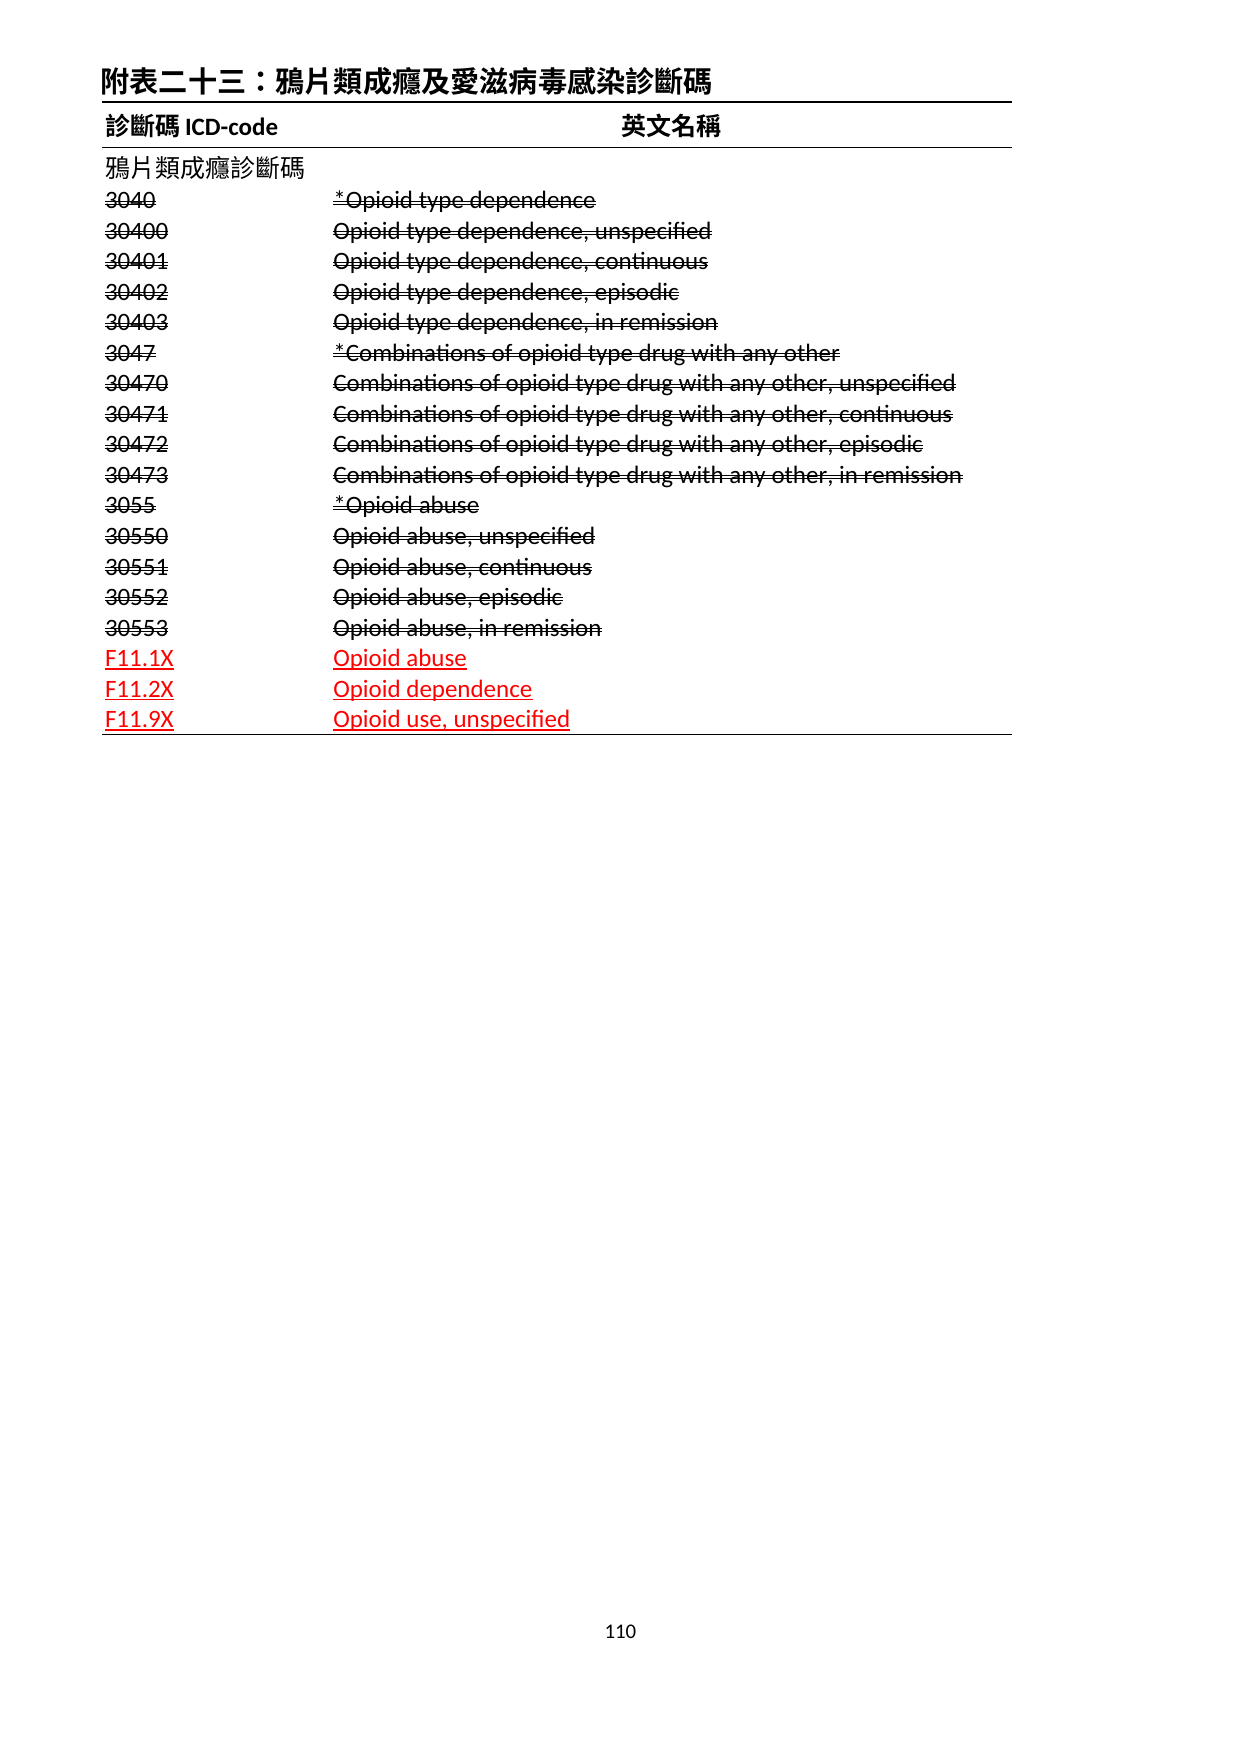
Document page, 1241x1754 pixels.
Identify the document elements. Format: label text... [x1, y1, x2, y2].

table_cell Combinations of opioid type drug with any other, in remission [330, 459, 1012, 489]
table_header 診斷碼ICD-code [102, 103, 330, 147]
table_cell *Combinations of opioid type drug with any other [330, 337, 1012, 367]
table_cell 30471 [102, 398, 330, 428]
table_cell 30403 [102, 306, 330, 337]
table_header 英文名稱 [330, 103, 1012, 147]
table_cell F11.2X [102, 673, 330, 703]
table_cell 30550 [102, 520, 330, 551]
table_cell *Opioid abuse [330, 490, 1012, 520]
table_cell 30552 30553 [102, 581, 330, 642]
table_cell 3055 [102, 490, 330, 520]
table_cell Opioid abuse, episodic Opioid abuse, in remission [330, 581, 1012, 642]
table_cell Opioid type dependence, continuous [330, 245, 1012, 276]
table_cell Opioid abuse [330, 642, 1012, 673]
table_cell 30470 [102, 368, 330, 398]
table_cell F11.1X [102, 642, 330, 673]
table_cell 鴉片類成癮診斷碼 [102, 148, 1012, 184]
table_cell Opioid type dependence, episodic [330, 276, 1012, 306]
table_cell Opioid type dependence, unspecified [330, 215, 1012, 245]
table_cell F11.9X [102, 703, 330, 734]
subtitle 附表二十三：鴉片類成癮及愛滋病毒感染診斷碼 [100, 59, 1140, 101]
table_cell Opioid abuse, continuous [330, 551, 1012, 581]
table_cell Opioid abuse, unspecified [330, 520, 1012, 551]
table_cell 30472 [102, 429, 330, 459]
table_cell Combinations of opioid type drug with any other, episodic [330, 429, 1012, 459]
table_cell 30402 [102, 276, 330, 306]
table_cell *Opioid type dependence [330, 184, 1012, 215]
table_cell 3040 [102, 184, 330, 215]
table_cell Combinations of opioid type drug with any other, continuous [330, 398, 1012, 428]
table_cell Combinations of opioid type drug with any other, unspecified [330, 368, 1012, 398]
table_cell Opioid use, unspecified [330, 703, 1012, 734]
table_cell Opioid type dependence, in remission [330, 306, 1012, 337]
table_cell 30401 [102, 245, 330, 276]
table_cell 30400 [102, 215, 330, 245]
table_cell 3047 [102, 337, 330, 367]
table_cell 30473 [102, 459, 330, 489]
table_cell 30551 [102, 551, 330, 581]
table_cell Opioid dependence [330, 673, 1012, 703]
